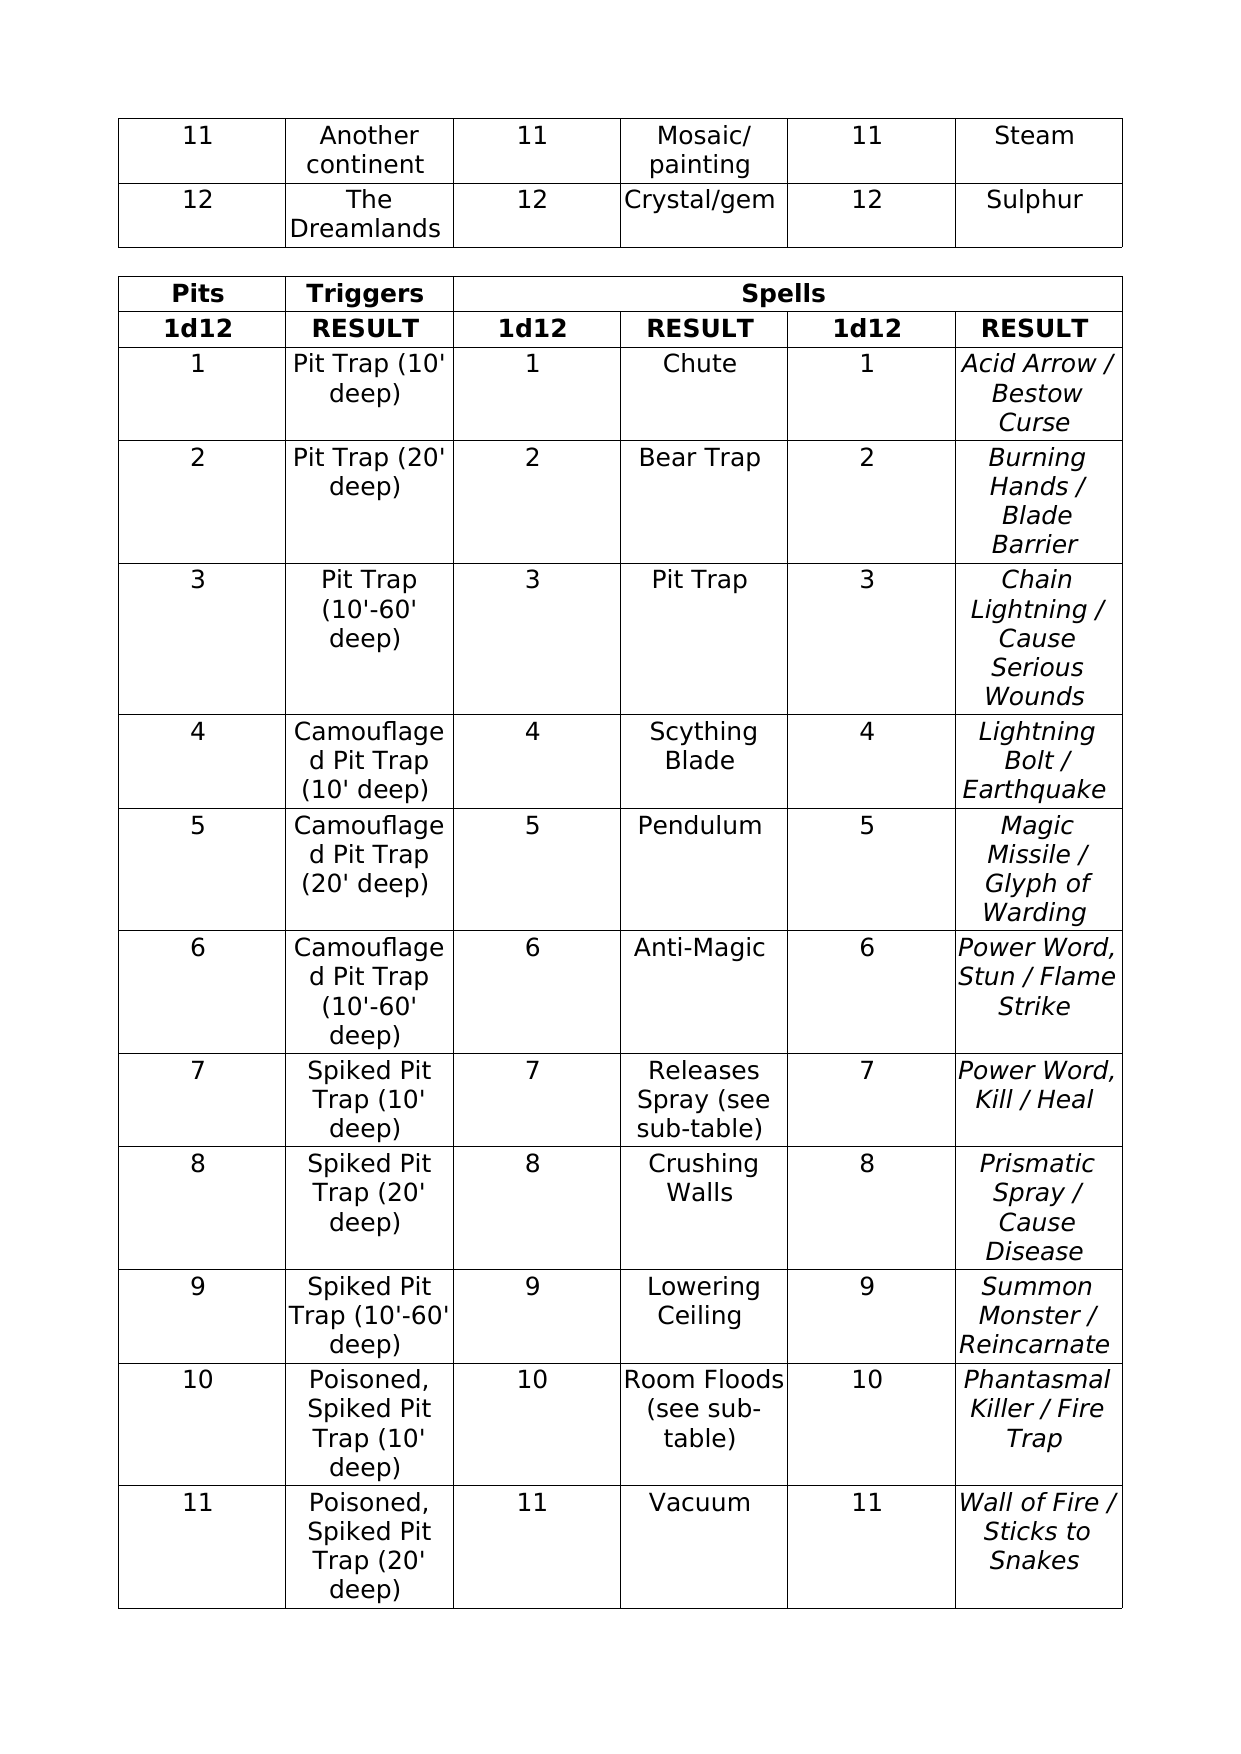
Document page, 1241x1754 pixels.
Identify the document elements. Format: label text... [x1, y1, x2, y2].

table_cell Pit Trap [621, 564, 787, 714]
table_cell Wall of Fire / Sticks to Snakes [956, 1486, 1122, 1608]
table_cell Camouflaged Pit Trap (10'-60' deep) [286, 931, 453, 1053]
table_cell 5 [454, 809, 620, 930]
table_cell Pit Trap (20' deep) [286, 441, 453, 563]
table_cell Scything Blade [621, 715, 787, 808]
table_cell Crystal/gem [621, 184, 787, 247]
table_cell 6 [454, 931, 620, 1053]
table_cell Anti-Magic [621, 931, 787, 1053]
table_cell Releases Spray (see sub-table) [621, 1054, 787, 1146]
table_cell 12 [788, 184, 955, 247]
table_cell 7 [454, 1054, 620, 1146]
table_cell Sulphur [956, 184, 1122, 247]
table_cell Bear Trap [621, 441, 787, 563]
table_cell Spiked Pit Trap (10' deep) [286, 1054, 453, 1146]
table_cell 7 [119, 1054, 285, 1146]
table_cell 10 [454, 1364, 620, 1485]
table_cell The Dreamlands [286, 184, 453, 247]
table_cell Vacuum [621, 1486, 787, 1608]
table_cell 4 [119, 715, 285, 808]
table_header Triggers [286, 277, 453, 311]
table_cell Camouflaged Pit Trap (20' deep) [286, 809, 453, 930]
table_header Spells [454, 277, 1122, 311]
table_cell 11 [454, 1486, 620, 1608]
table_cell 10 [788, 1364, 955, 1485]
table_cell Pit Trap (10' deep) [286, 348, 453, 440]
table_cell 11 [788, 119, 955, 182]
table_cell Steam [956, 119, 1122, 182]
table_cell 2 [788, 441, 955, 563]
table_cell 5 [119, 809, 285, 930]
table_cell Burning Hands / Blade Barrier [956, 441, 1122, 563]
table_header Pits [119, 277, 285, 311]
table_cell 11 [119, 1486, 285, 1608]
table_cell 3 [454, 564, 620, 714]
table_cell Lowering Ceiling [621, 1270, 787, 1362]
table_cell Poisoned, Spiked Pit Trap (10' deep) [286, 1364, 453, 1485]
table_cell 12 [454, 184, 620, 247]
table_cell 1 [788, 348, 955, 440]
table_cell Spiked Pit Trap (20' deep) [286, 1147, 453, 1269]
table_cell 9 [454, 1270, 620, 1362]
table_cell 8 [788, 1147, 955, 1269]
table_cell 9 [788, 1270, 955, 1362]
table_cell Crushing Walls [621, 1147, 787, 1269]
table_cell 8 [454, 1147, 620, 1269]
table_cell 12 [119, 184, 285, 247]
table_cell Spiked Pit Trap (10'-60' deep) [286, 1270, 453, 1362]
table_cell Room Floods (see sub-table) [621, 1364, 787, 1485]
table_cell Summon Monster / Reincarnate [956, 1270, 1122, 1362]
table_cell 1 [119, 348, 285, 440]
table_cell Camouflaged Pit Trap (10' deep) [286, 715, 453, 808]
table_cell Chute [621, 348, 787, 440]
table_cell 4 [454, 715, 620, 808]
table_cell 6 [119, 931, 285, 1053]
table_cell 9 [119, 1270, 285, 1362]
table_cell Prismatic Spray / Cause Disease [956, 1147, 1122, 1269]
table_cell 6 [788, 931, 955, 1053]
table_cell Lightning Bolt / Earthquake [956, 715, 1122, 808]
table_cell Chain Lightning / Cause Serious Wounds [956, 564, 1122, 714]
table_cell 3 [119, 564, 285, 714]
table_cell 1d12 [119, 312, 285, 347]
table_cell RESULT [621, 312, 787, 347]
table_cell Power Word, Stun / Flame Strike [956, 931, 1122, 1053]
table_cell Pit Trap (10'-60' deep) [286, 564, 453, 714]
table_cell 4 [788, 715, 955, 808]
table_cell 1d12 [454, 312, 620, 347]
table_cell 7 [788, 1054, 955, 1146]
table_cell Another continent [286, 119, 453, 182]
table_cell 2 [119, 441, 285, 563]
table_cell Power Word, Kill / Heal [956, 1054, 1122, 1146]
table_cell 8 [119, 1147, 285, 1269]
table_cell Poisoned, Spiked Pit Trap (20' deep) [286, 1486, 453, 1608]
table_cell 11 [454, 119, 620, 182]
table_cell 10 [119, 1364, 285, 1485]
table_cell 1 [454, 348, 620, 440]
table_cell Pendulum [621, 809, 787, 930]
table_cell 1d12 [788, 312, 955, 347]
table_cell 3 [788, 564, 955, 714]
table_cell 5 [788, 809, 955, 930]
table_cell Magic Missile / Glyph of Warding [956, 809, 1122, 930]
table_cell RESULT [286, 312, 453, 347]
table_cell 11 [119, 119, 285, 182]
table_cell Mosaic/painting [621, 119, 787, 182]
table_cell 2 [454, 441, 620, 563]
table_cell Acid Arrow / Bestow Curse [956, 348, 1122, 440]
table_cell Phantasmal Killer / Fire Trap [956, 1364, 1122, 1485]
table_cell RESULT [956, 312, 1122, 347]
table_cell 11 [788, 1486, 955, 1608]
